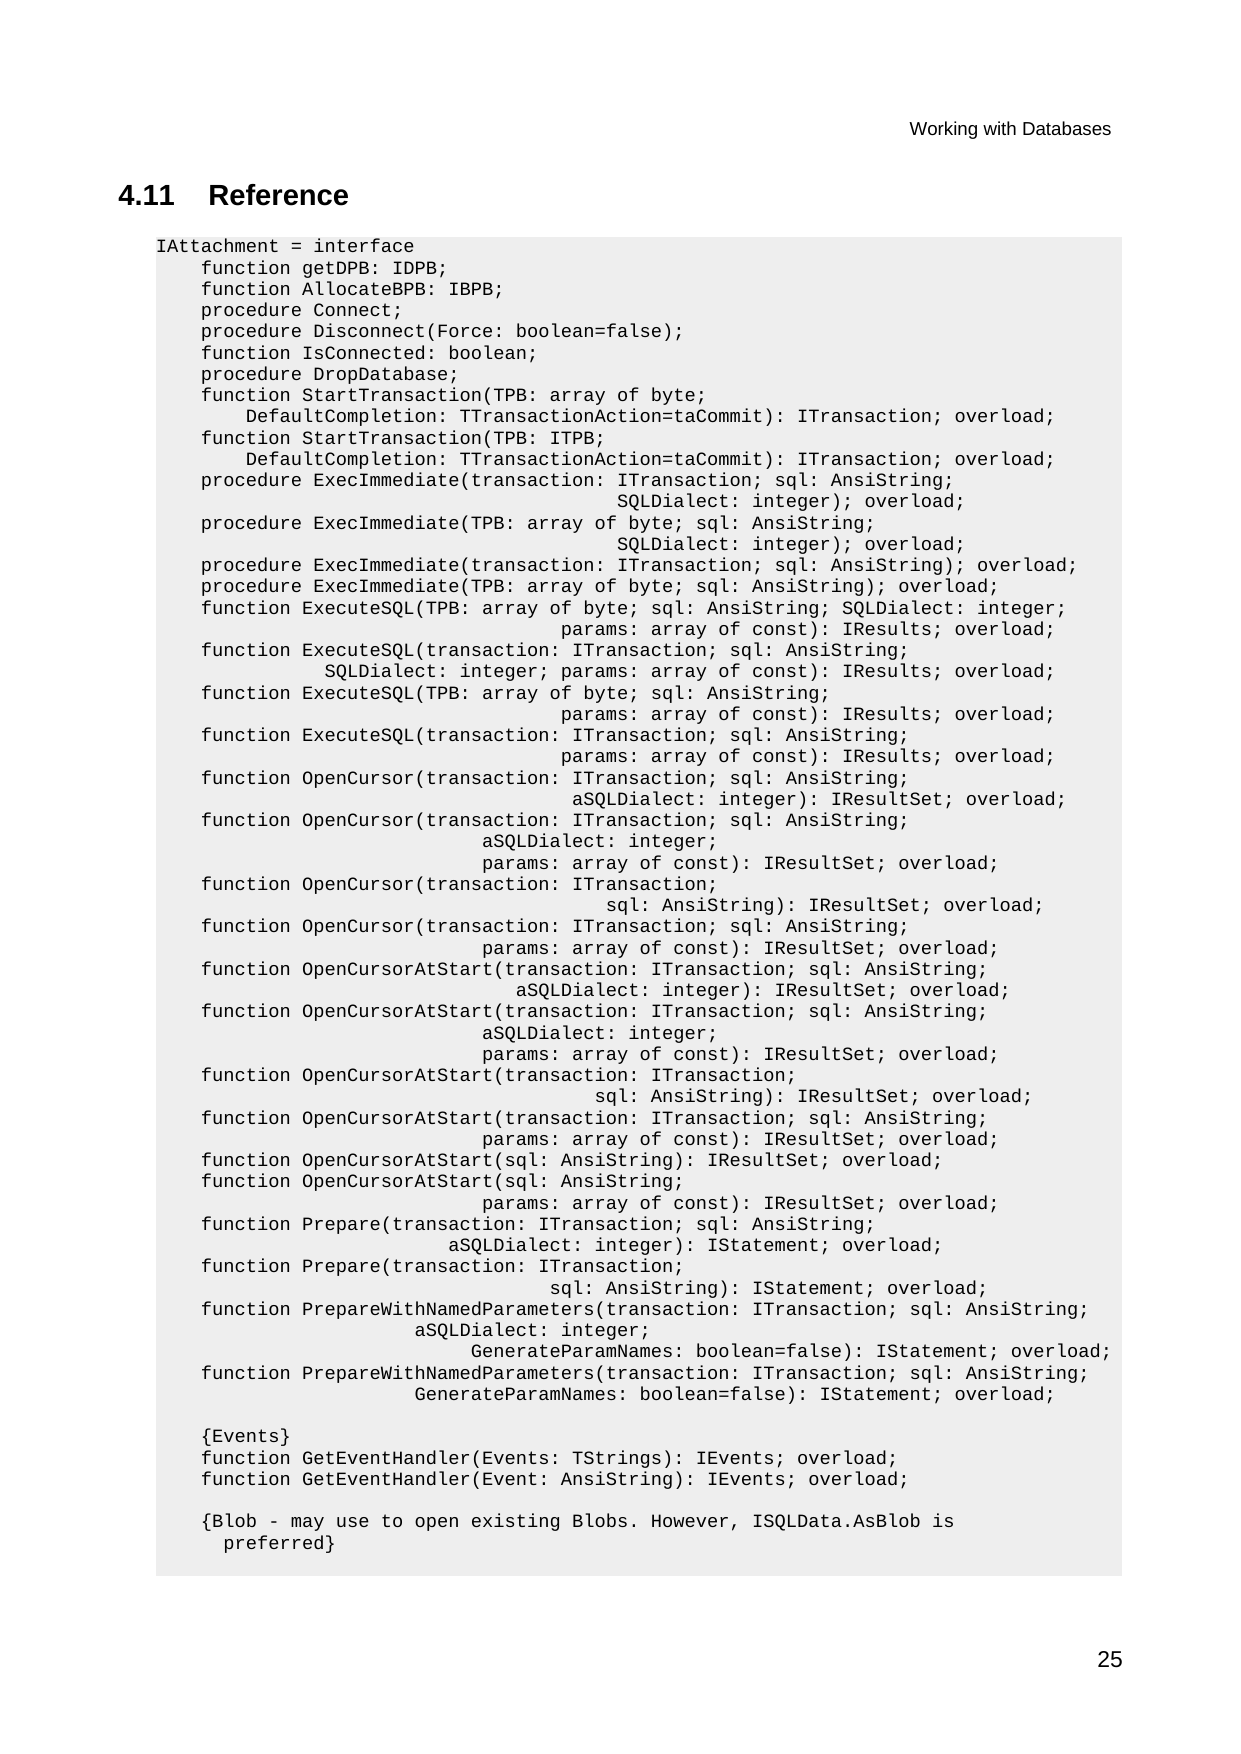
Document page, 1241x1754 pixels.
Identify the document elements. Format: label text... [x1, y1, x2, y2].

text function OpenCursor(transaction: ITransaction; sql: AnsiString; [156, 917, 1122, 938]
text aSQLDialect: integer; [156, 1321, 1122, 1342]
text params: array of const): IResults; overload; [156, 705, 1122, 726]
text sql: AnsiString): IResultSet; overload; [156, 1087, 1122, 1108]
subtitle Reference [118, 178, 1122, 212]
text params: array of const): IResultSet; overload; [156, 1045, 1122, 1066]
text aSQLDialect: integer): IResultSet; overload; [156, 790, 1122, 811]
text params: array of const): IResultSet; overload; [156, 1130, 1122, 1151]
text params: array of const): IResultSet; overload; [156, 938, 1122, 960]
text procedure Connect; [156, 301, 1122, 322]
text function OpenCursor(transaction: ITransaction; sql: AnsiString; [156, 768, 1122, 790]
text function ExecuteSQL(TPB: array of byte; sql: AnsiString; SQLDialect: integer; [156, 598, 1122, 620]
text params: array of const): IResultSet; overload; [156, 1193, 1122, 1215]
text preferred} [156, 1533, 1122, 1555]
text function PrepareWithNamedParameters(transaction: ITransaction; sql: AnsiString; [156, 1363, 1122, 1385]
text GenerateParamNames: boolean=false): IStatement; overload; [156, 1342, 1122, 1363]
text params: array of const): IResults; overload; [156, 747, 1122, 768]
text procedure DropDatabase; [156, 365, 1122, 386]
text {Events} [156, 1427, 1122, 1448]
text function OpenCursorAtStart(sql: AnsiString): IResultSet; overload; [156, 1151, 1122, 1172]
text function IsConnected: boolean; [156, 343, 1122, 365]
text function OpenCursorAtStart(transaction: ITransaction; [156, 1066, 1122, 1087]
text function ExecuteSQL(TPB: array of byte; sql: AnsiString; [156, 683, 1122, 705]
text function GetEventHandler(Events: TStrings): IEvents; overload; [156, 1448, 1122, 1470]
text function ExecuteSQL(transaction: ITransaction; sql: AnsiString; [156, 641, 1122, 662]
text aSQLDialect: integer; [156, 1023, 1122, 1045]
text sql: AnsiString): IStatement; overload; [156, 1278, 1122, 1300]
text function AllocateBPB: IBPB; [156, 280, 1122, 301]
text function OpenCursor(transaction: ITransaction; sql: AnsiString; [156, 811, 1122, 832]
text procedure ExecImmediate(transaction: ITransaction; sql: AnsiString; [156, 471, 1122, 492]
text SQLDialect: integer; params: array of const): IResults; overload; [156, 662, 1122, 683]
text function getDPB: IDPB; [156, 258, 1122, 280]
text DefaultCompletion: TTransactionAction=taCommit): ITransaction; overload; [156, 450, 1122, 471]
text procedure ExecImmediate(TPB: array of byte; sql: AnsiString); overload; [156, 577, 1122, 598]
text function Prepare(transaction: ITransaction; sql: AnsiString; [156, 1215, 1122, 1236]
text SQLDialect: integer); overload; [156, 535, 1122, 556]
text function StartTransaction(TPB: ITPB; [156, 428, 1122, 450]
text params: array of const): IResults; overload; [156, 620, 1122, 641]
text function PrepareWithNamedParameters(transaction: ITransaction; sql: AnsiString; [156, 1300, 1122, 1321]
text function ExecuteSQL(transaction: ITransaction; sql: AnsiString; [156, 726, 1122, 747]
text GenerateParamNames: boolean=false): IStatement; overload; [156, 1385, 1122, 1406]
text IAttachment = interface [156, 237, 1122, 258]
text params: array of const): IResultSet; overload; [156, 853, 1122, 875]
text procedure Disconnect(Force: boolean=false); [156, 322, 1122, 343]
text function StartTransaction(TPB: array of byte; [156, 386, 1122, 407]
text procedure ExecImmediate(TPB: array of byte; sql: AnsiString; [156, 513, 1122, 535]
text DefaultCompletion: TTransactionAction=taCommit): ITransaction; overload; [156, 407, 1122, 428]
text sql: AnsiString): IResultSet; overload; [156, 896, 1122, 917]
text procedure ExecImmediate(transaction: ITransaction; sql: AnsiString); overload; [156, 556, 1122, 577]
text function OpenCursor(transaction: ITransaction; [156, 875, 1122, 896]
text aSQLDialect: integer): IStatement; overload; [156, 1236, 1122, 1257]
text function OpenCursorAtStart(transaction: ITransaction; sql: AnsiString; [156, 960, 1122, 981]
text function Prepare(transaction: ITransaction; [156, 1257, 1122, 1278]
text {Blob - may use to open existing Blobs. However, ISQLData.AsBlob is [156, 1512, 1122, 1533]
text function GetEventHandler(Event: AnsiString): IEvents; overload; [156, 1470, 1122, 1491]
text aSQLDialect: integer): IResultSet; overload; [156, 981, 1122, 1002]
text aSQLDialect: integer; [156, 832, 1122, 853]
text SQLDialect: integer); overload; [156, 492, 1122, 513]
text function OpenCursorAtStart(sql: AnsiString; [156, 1172, 1122, 1193]
text function OpenCursorAtStart(transaction: ITransaction; sql: AnsiString; [156, 1108, 1122, 1130]
text function OpenCursorAtStart(transaction: ITransaction; sql: AnsiString; [156, 1002, 1122, 1023]
